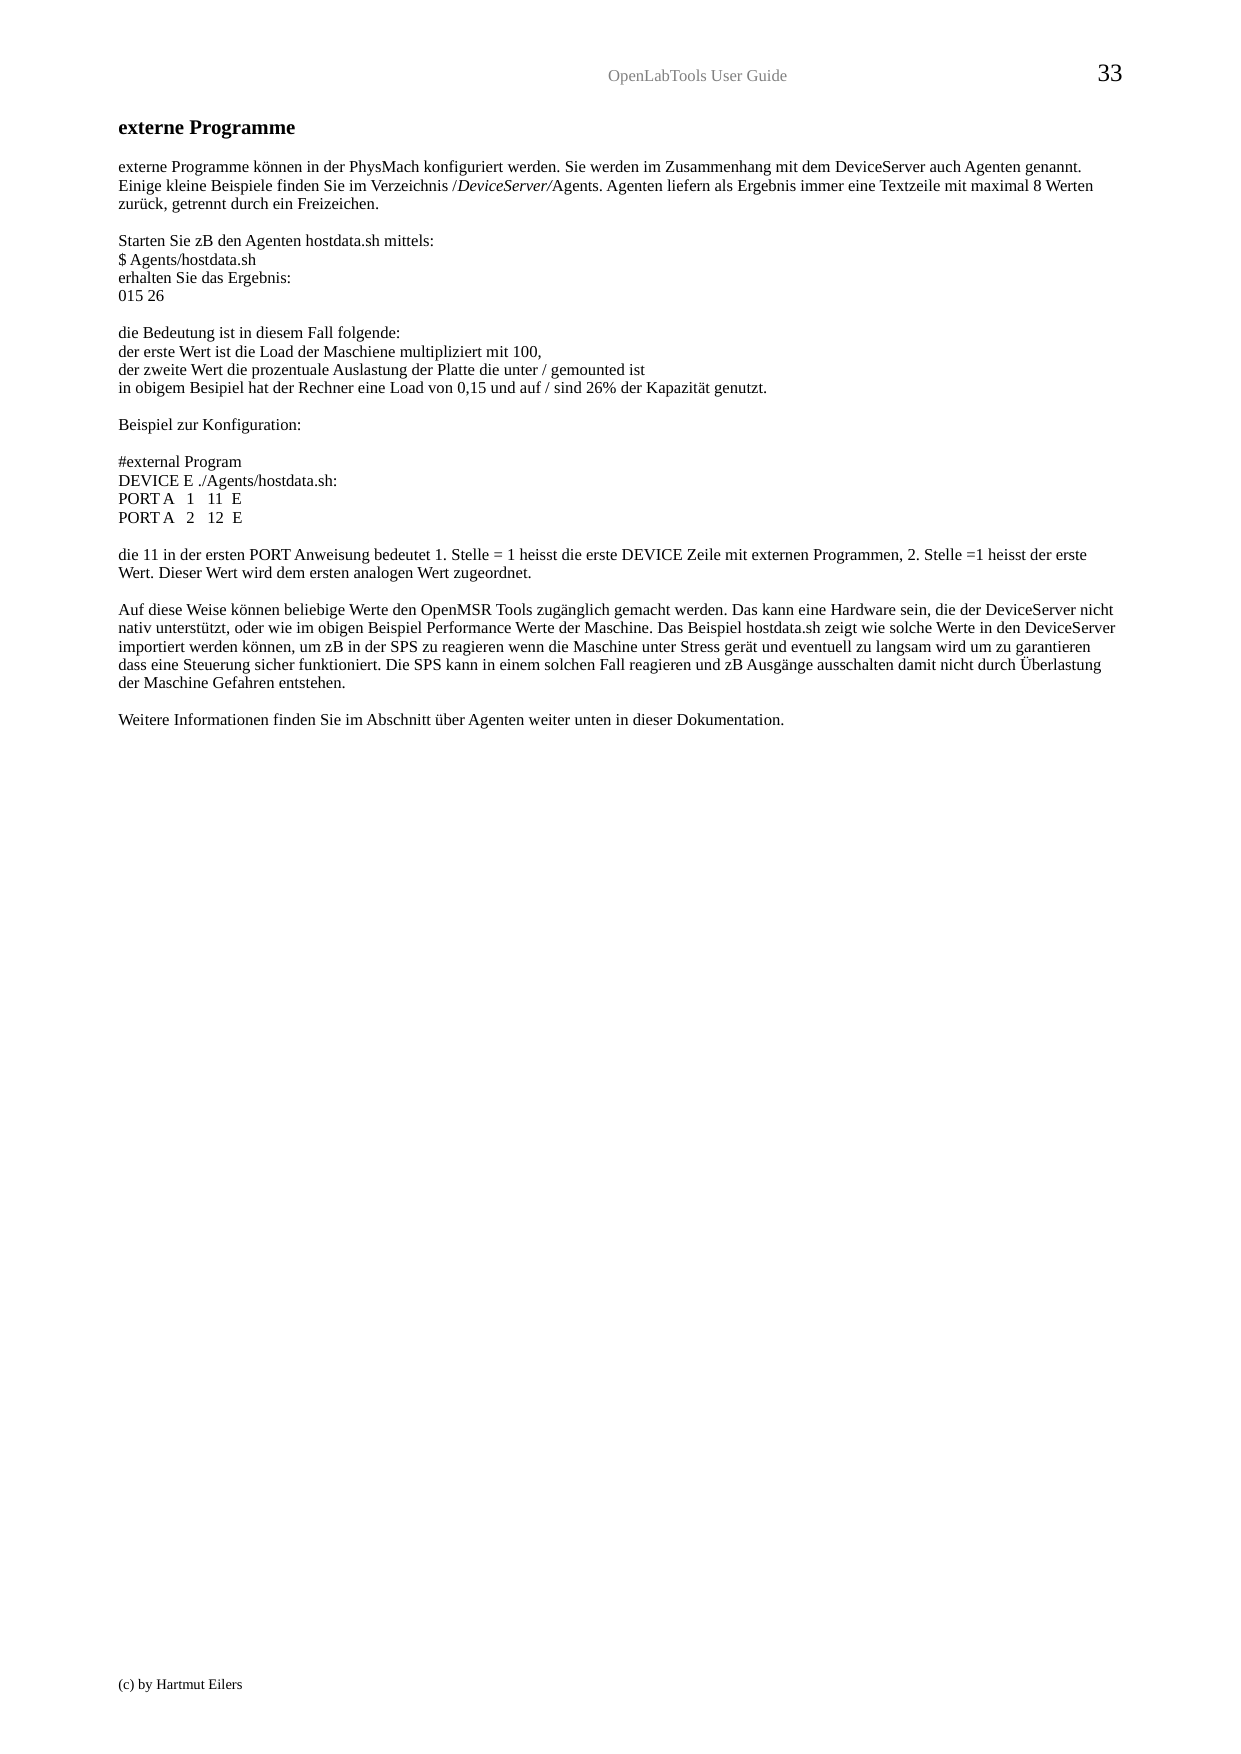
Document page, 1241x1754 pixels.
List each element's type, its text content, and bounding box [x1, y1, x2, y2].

text PORT A 1 11 E [118, 490, 1122, 508]
text Starten Sie zB den Agenten hostdata.sh mittels: [118, 232, 1122, 250]
text der zweite Wert die prozentuale Auslastung der Platte die unter / gemounted ist [118, 361, 1122, 379]
text externe Programme [118, 116, 1122, 139]
text erhalten Sie das Ergebnis: [118, 268, 1122, 287]
text $ Agents/hostdata.sh [118, 250, 1122, 268]
text DEVICE E ./Agents/hostdata.sh: [118, 471, 1122, 490]
text PORT A 2 12 E [118, 508, 1122, 527]
text #external Program [118, 453, 1122, 471]
text Einige kleine Beispiele finden Sie im Verzeichnis /DeviceServer/Agents. Agenten liefern als Ergebnis immer eine Textzeile mit maximal 8 Werten zurück, getrennt durch ein Freizeichen. [118, 176, 1122, 213]
text Auf diese Weise können beliebige Werte den OpenMSR Tools zugänglich gemacht werden. Das kann eine Hardware sein, die der DeviceServer nicht nativ unterstützt, oder wie im obigen Beispiel Performance Werte der Maschine. Das Beispiel hostdata.sh zeigt wie solche Werte in den DeviceServer importiert werden können, um zB in der SPS zu reagieren wenn die Maschine unter Stress gerät und eventuell zu langsam wird um zu garantieren dass eine Steuerung sicher funktioniert. Die SPS kann in einem solchen Fall reagieren und zB Ausgänge ausschalten damit nicht durch Überlastung der Maschine Gefahren entstehen. [118, 600, 1122, 692]
text die Bedeutung ist in diesem Fall folgende: [118, 324, 1122, 342]
text Weitere Informationen finden Sie im Abschnitt über Agenten weiter unten in dieser Dokumentation. [118, 711, 1122, 729]
text externe Programme können in der PhysMach konfiguriert werden. Sie werden im Zusammenhang mit dem DeviceServer auch Agenten genannt. [118, 158, 1122, 176]
text Beispiel zur Konfiguration: [118, 416, 1122, 434]
text die 11 in der ersten PORT Anweisung bedeutet 1. Stelle = 1 heisst die erste DEVICE Zeile mit externen Programmen, 2. Stelle =1 heisst der erste Wert. Dieser Wert wird dem ersten analogen Wert zugeordnet. [118, 545, 1122, 582]
text 015 26 [118, 287, 1122, 305]
text in obigem Besipiel hat der Rechner eine Load von 0,15 und auf / sind 26% der Kapazität genutzt. [118, 379, 1122, 397]
text der erste Wert ist die Load der Maschiene multipliziert mit 100, [118, 342, 1122, 361]
